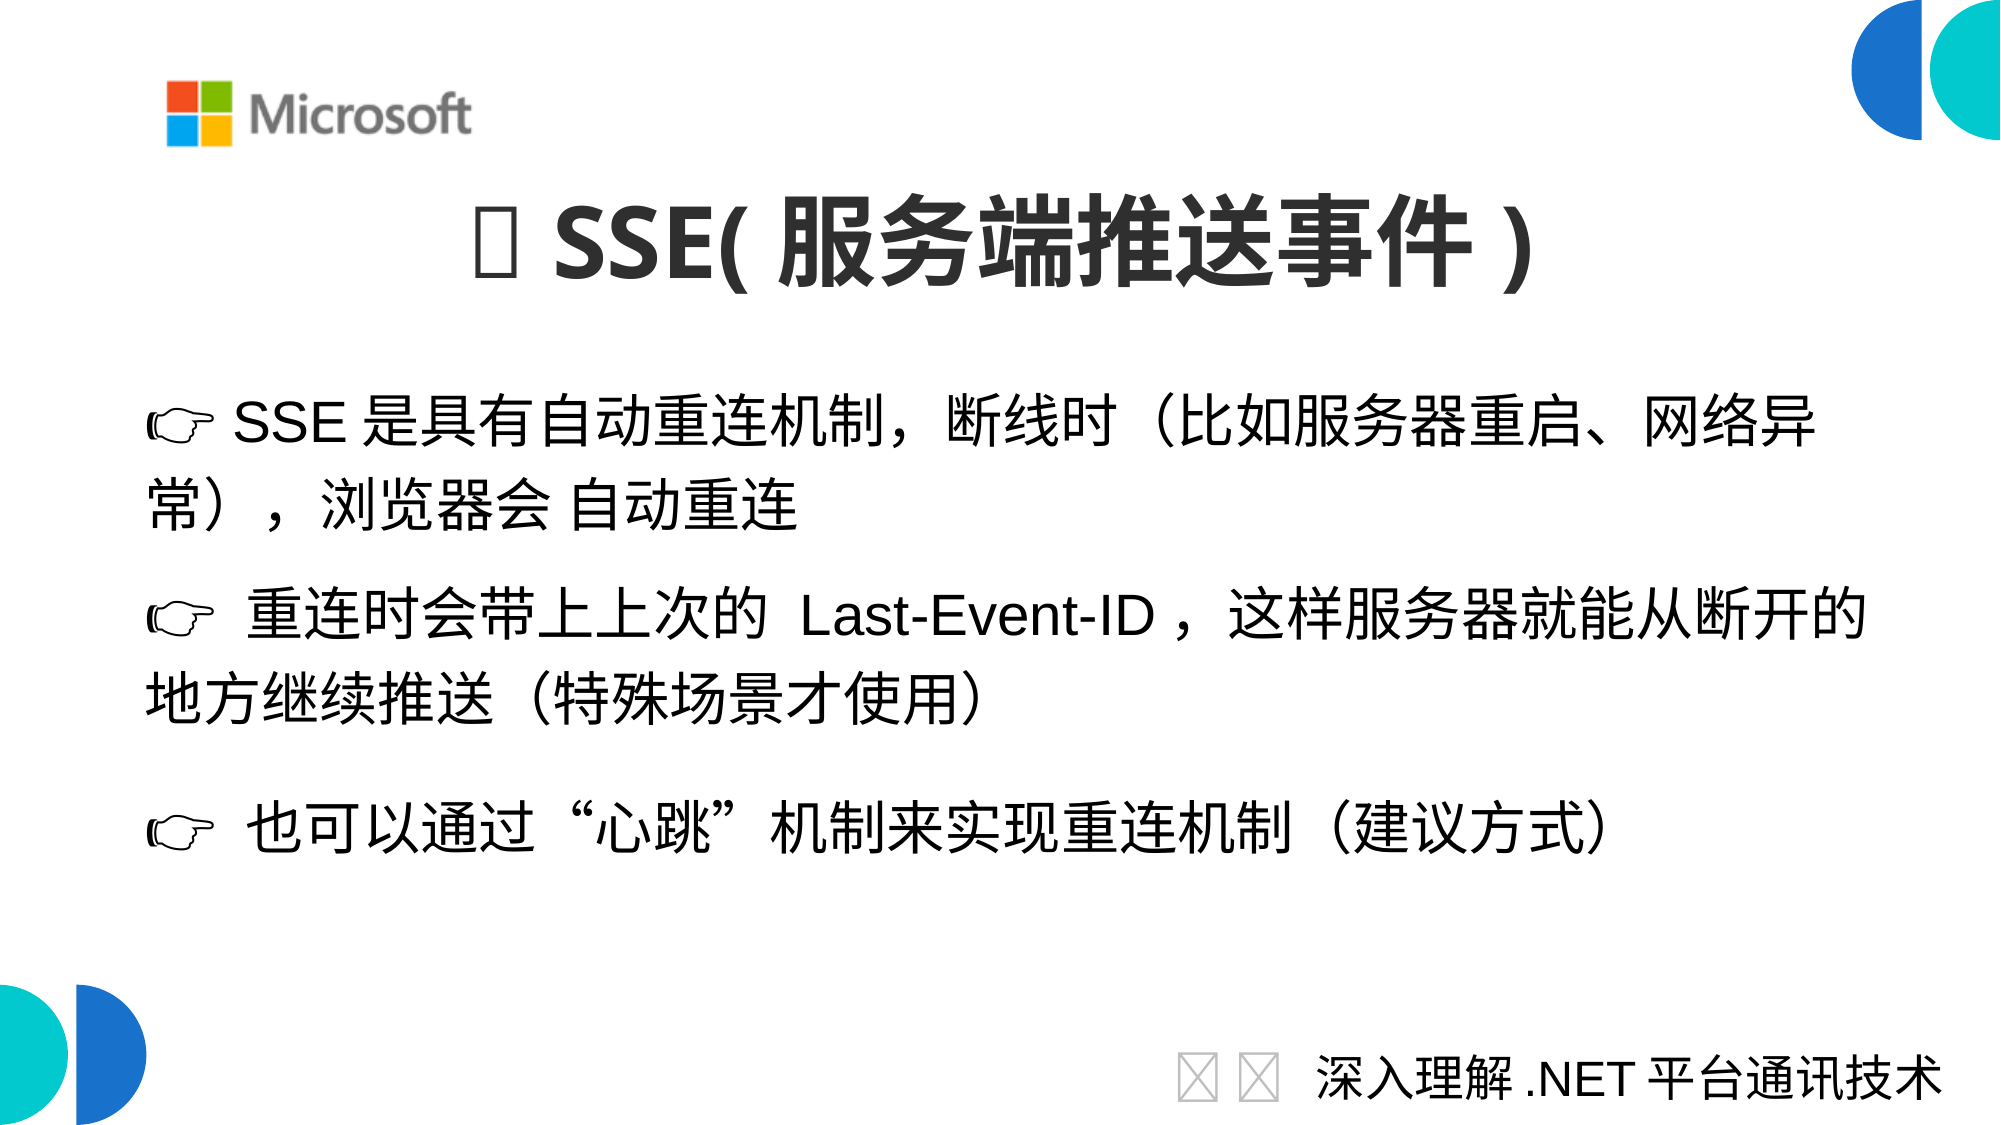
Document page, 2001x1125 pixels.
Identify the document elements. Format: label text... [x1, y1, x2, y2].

subtitle 🚀 🚀 深入理解.NET平台通讯技术 [1173, 1046, 1952, 1107]
text_box [1702, 6, 2001, 160]
title 🚀 SSE(服务端推送事件) [138, 145, 1862, 332]
picture [85, 41, 552, 189]
text_box 👉 SSE是具有自动重连机制，断线时（比如服务器重启、网络异常），浏览器会 自动重连 👉 重连时会带上上次的 Last-Event-ID，这样服务器就能从断开的地方继续推送（特殊场景才使用） 👉 也可以通过“心跳”机制来实现重连机制（建议方式） [130, 367, 1894, 983]
